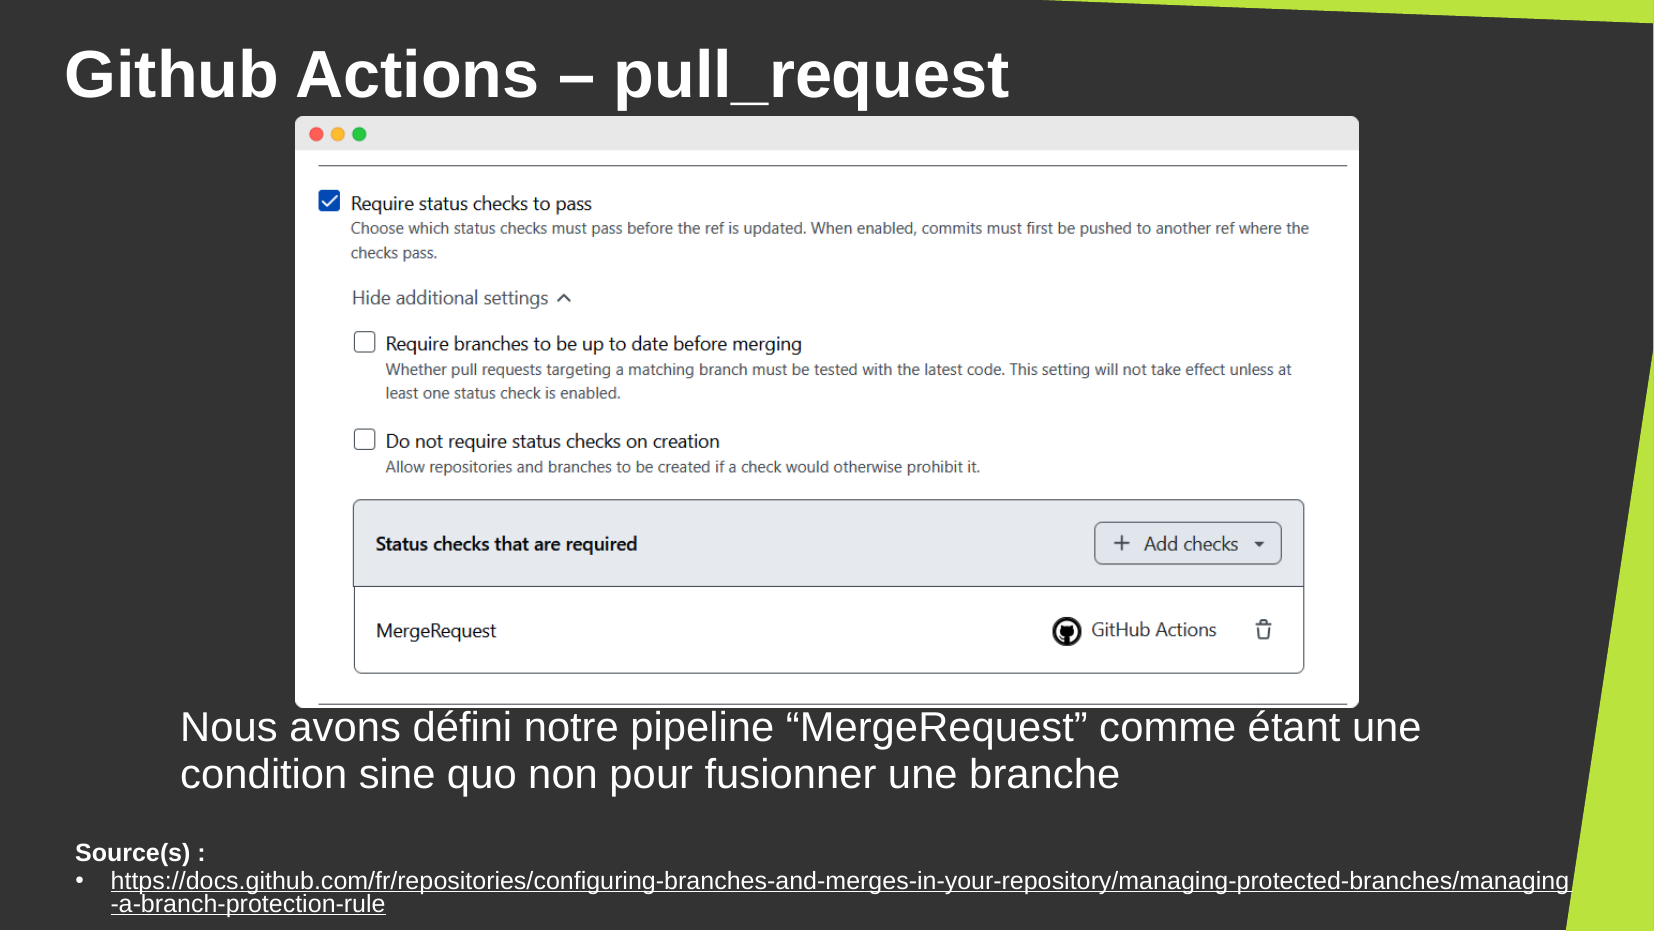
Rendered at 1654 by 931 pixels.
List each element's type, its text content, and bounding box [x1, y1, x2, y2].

text_box Nous avons défini notre pipeline “MergeRequest” comme étant une condition sine quo non pour fusionner une branche [165, 696, 1583, 805]
text_box [1565, 344, 1654, 931]
text_box Source(s) : https://docs.github.com/fr/repositories/configuring-branches-and-merges-in-your-repository/managing-protected-branches/managing-a-branch-protection-rule [60, 793, 1595, 903]
picture [295, 116, 1359, 696]
text_box [1042, 0, 1654, 24]
title Github Actions – pull_request [64, 37, 1577, 119]
